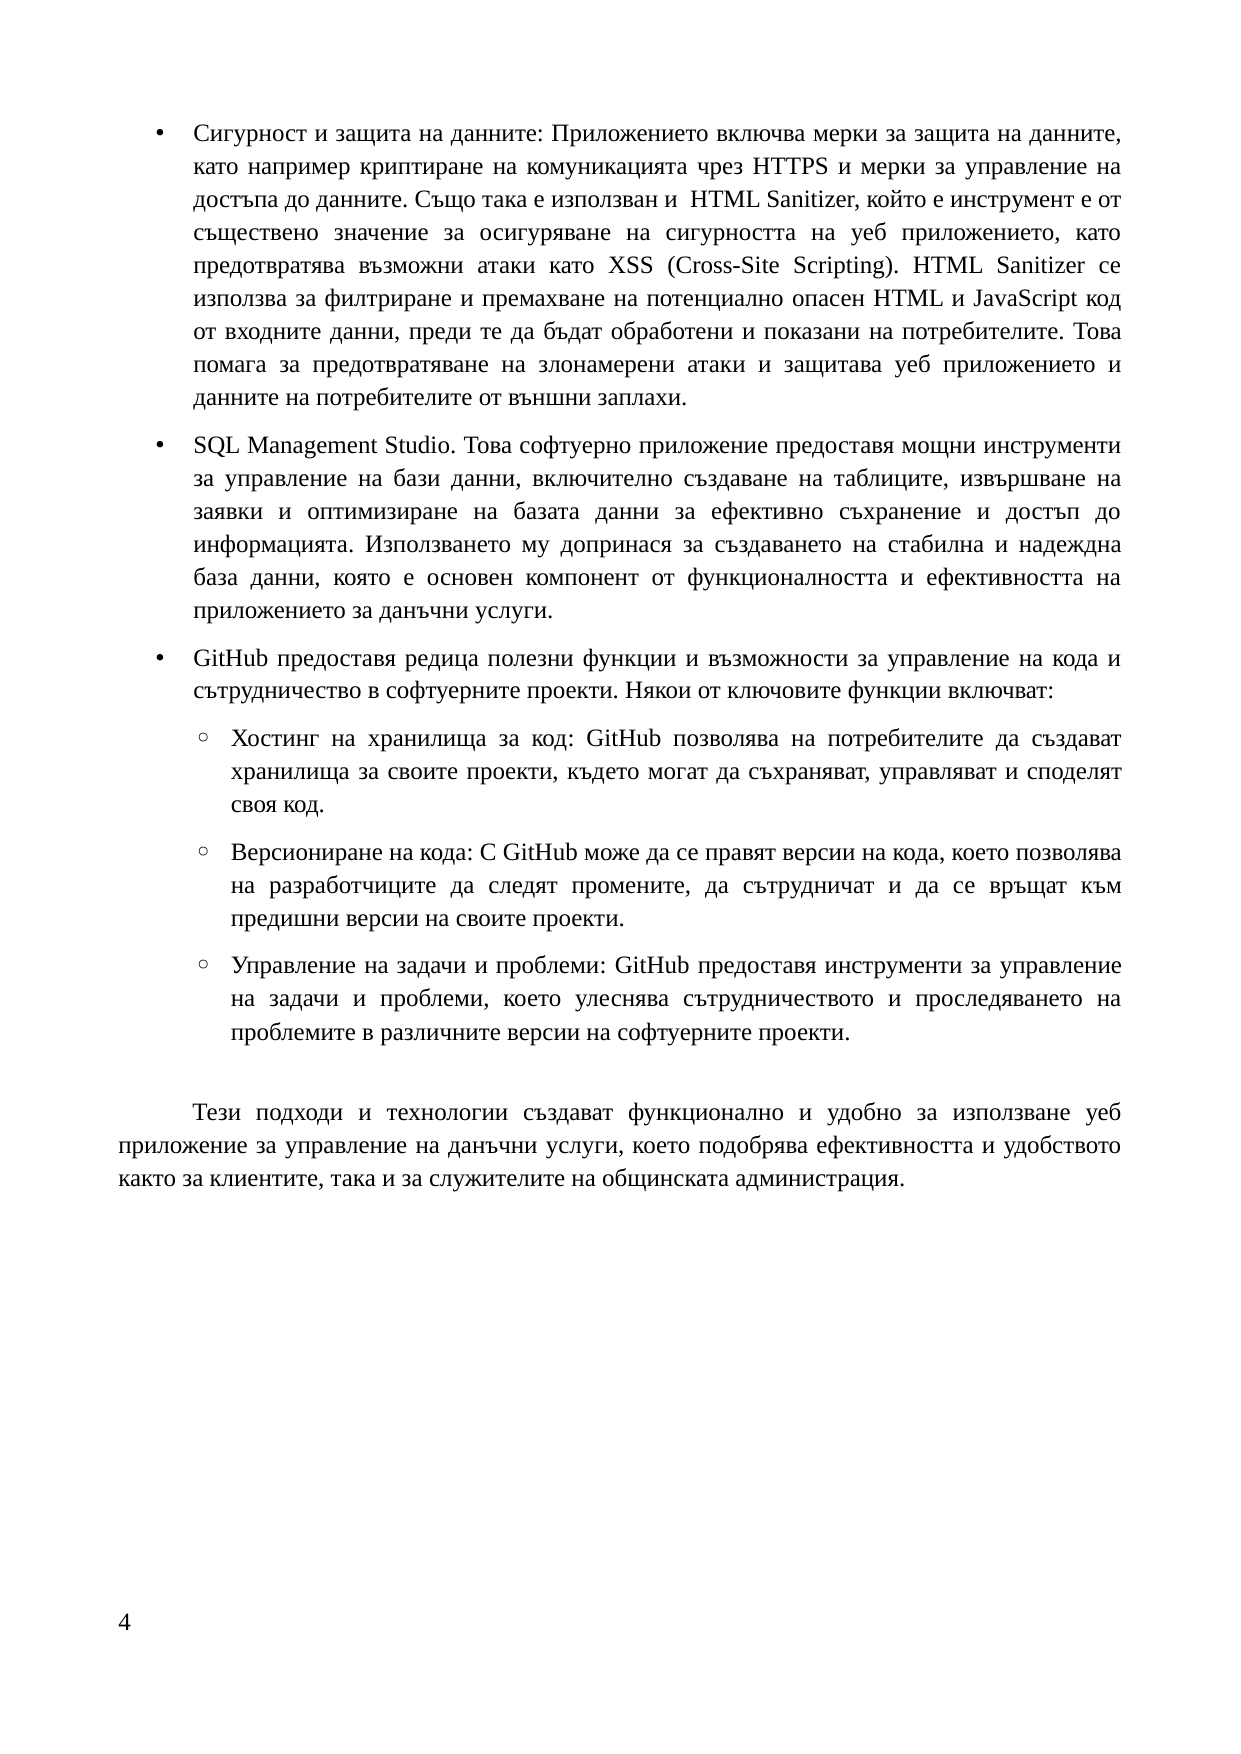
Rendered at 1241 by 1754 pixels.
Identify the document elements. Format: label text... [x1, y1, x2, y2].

list GitHub предоставя редица полезни функции и възможности за управление на кода и сътрудничество в софтуерните проекти. Някои от ключовите функции включват: [156, 643, 1122, 704]
list SQL Management Studio. Това софтуерно приложение предоставя мощни инструменти за управление на бази данни, включително създаване на таблиците, извършване на заявки и оптимизиране на базата данни за ефективно съхранение и достъп до информацията. Използването му допринася за създаването на стабилна и надеждна база данни, която е основен компонент от функционалността и ефективността на приложението за данъчни услуги. [156, 430, 1122, 624]
list Версиониране на кода: С GitHub може да се правят версии на кода, което позволява на разработчиците да следят промените, да сътрудничат и да се връщат към предишни версии на своите проекти. [193, 837, 1122, 932]
list Сигурност и защита на данните: Приложението включва мерки за защита на данните, като например криптиране на комуникацията чрез HTTPS и мерки за управление на достъпа до данните. Също така е използван и HTML Sanitizer, който е инструмент е от съществено значение за осигуряване на сигурността на уеб приложението, като предотвратява възможни атаки като XSS (Cross-Site Scripting). HTML Sanitizer се използва за филтриране и премахване на потенциално опасен HTML и JavaScript код от входните данни, преди те да бъдат обработени и показани на потребителите. Това помага за предотвратяване на злонамерени атаки и защитава уеб приложението и данните на потребителите от външни заплахи. [156, 118, 1122, 411]
list Управление на задачи и проблеми: GitHub предоставя инструменти за управление на задачи и проблеми, което улеснява сътрудничеството и проследяването на проблемите в различните версии на софтуерните проекти. [193, 951, 1122, 1045]
list Хостинг на хранилища за код: GitHub позволява на потребителите да създават хранилища за своите проекти, където могат да съхраняват, управляват и споделят своя код. [193, 723, 1122, 818]
text Тези подходи и технологии създават функционално и удобно за използване уеб приложение за управление на данъчни услуги, което подобрява ефективността и удобството както за клиентите, така и за служителите на общинската администрация. [118, 1064, 1122, 1192]
